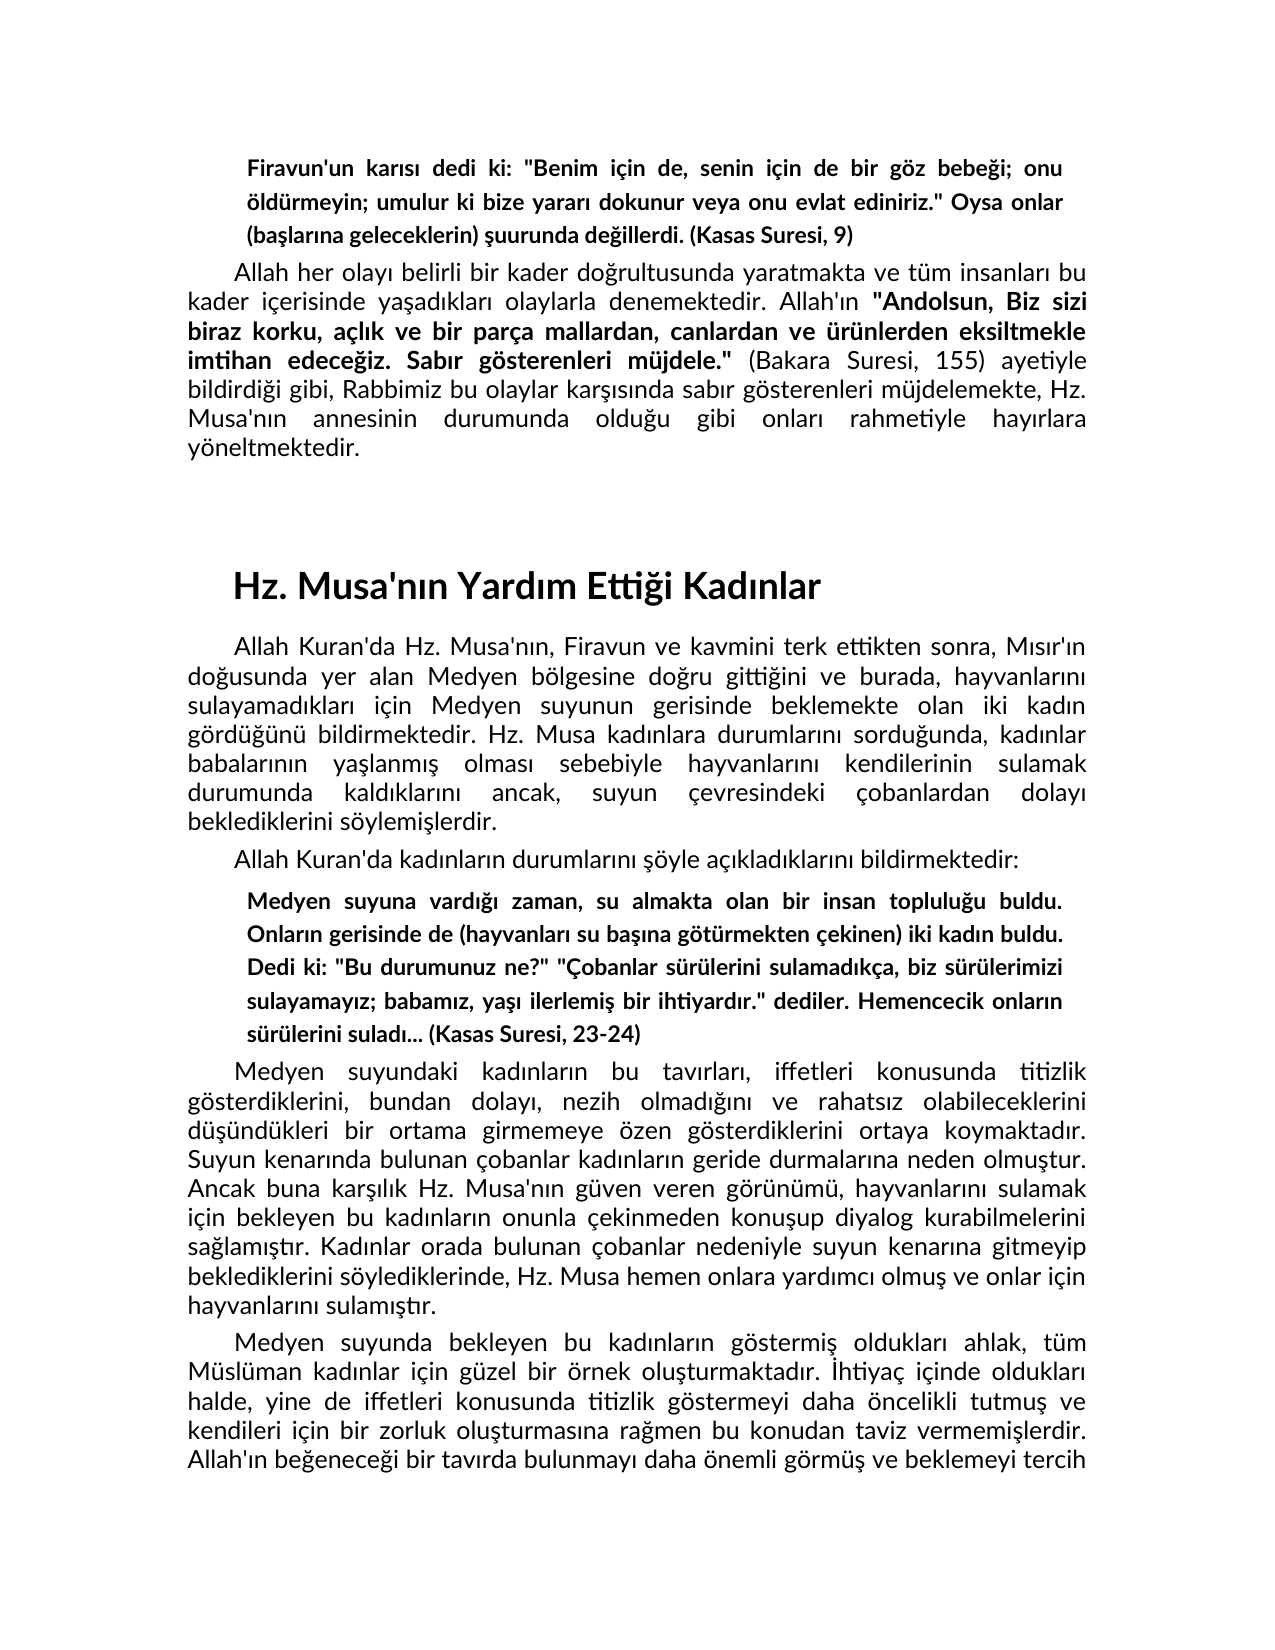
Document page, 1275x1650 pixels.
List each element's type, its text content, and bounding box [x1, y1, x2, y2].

subtitle Hz. Musa'nın Yardım Ettiği Kadınlar [232, 562, 1087, 607]
text Firavun'un karısı dedi ki: "Benim için de, senin için de bir göz bebeği; onu öldürmeyin; umulur ki bize yararı dokunur veya onu evlat ediniriz." Oysa onlar (başlarına geleceklerin) şuurunda değillerdi. (Kasas Suresi, 9) [247, 150, 1064, 250]
text Allah Kuran'da kadınların durumlarını şöyle açıkladıklarını bildirmektedir: [187, 845, 1087, 874]
text Medyen suyunda bekleyen bu kadınların göstermiş oldukları ahlak, tüm Müslüman kadınlar için güzel bir örnek oluşturmaktadır. İhtiyaç içinde oldukları halde, yine de iffetleri konusunda titizlik göstermeyi daha öncelikli tutmuş ve kendileri için bir zorluk oluşturmasına rağmen bu konudan taviz vermemişlerdir. Allah'ın beğeneceği bir tavırda bulunmayı daha önemli görmüş ve beklemeyi tercih [187, 1328, 1087, 1474]
text Medyen suyuna vardığı zaman, su almakta olan bir insan topluluğu buldu. Onların gerisinde de (hayvanları su başına götürmekten çekinen) iki kadın buldu. Dedi ki: "Bu durumunuz ne?" "Çobanlar sürülerini sulamadıkça, biz sürülerimizi sulayamayız; babamız, yaşı ilerlemiş bir ihtiyardır." dediler. Hemencecik onların sürülerini suladı... (Kasas Suresi, 23-24) [247, 882, 1064, 1049]
text Allah her olayı belirli bir kader doğrultusunda yaratmakta ve tüm insanları bu kader içerisinde yaşadıkları olaylarla denemektedir. Allah'ın "Andolsun, Biz sizi biraz korku, açlık ve bir parça mallardan, canlardan ve ürünlerden eksiltmekle imtihan edeceğiz. Sabır gösterenleri müjdele." (Bakara Suresi, 155) ayetiyle bildirdiği gibi, Rabbimiz bu olaylar karşısında sabır gösterenleri müjdelemekte, Hz. Musa'nın annesinin durumunda olduğu gibi onları rahmetiyle hayırlara yöneltmektedir. [187, 258, 1087, 462]
text Allah Kuran'da Hz. Musa'nın, Firavun ve kavmini terk ettikten sonra, Mısır'ın doğusunda yer alan Medyen bölgesine doğru gittiğini ve burada, hayvanlarını sulayamadıkları için Medyen suyunun gerisinde beklemekte olan iki kadın gördüğünü bildirmektedir. Hz. Musa kadınlara durumlarını sorduğunda, kadınlar babalarının yaşlanmış olması sebebiyle hayvanlarını kendilerinin sulamak durumunda kaldıklarını ancak, suyun çevresindeki çobanlardan dolayı beklediklerini söylemişlerdir. [187, 632, 1087, 837]
text Medyen suyundaki kadınların bu tavırları, iffetleri konusunda titizlik gösterdiklerini, bundan dolayı, nezih olmadığını ve rahatsız olabileceklerini düşündükleri bir ortama girmemeye özen gösterdiklerini ortaya koymaktadır. Suyun kenarında bulunan çobanlar kadınların geride durmalarına neden olmuştur. Ancak buna karşılık Hz. Musa'nın güven veren görünümü, hayvanlarını sulamak için bekleyen bu kadınların onunla çekinmeden konuşup diyalog kurabilmelerini sağlamıştır. Kadınlar orada bulunan çobanlar nedeniyle suyun kenarına gitmeyip beklediklerini söylediklerinde, Hz. Musa hemen onlara yardımcı olmuş ve onlar için hayvanlarını sulamıştır. [187, 1057, 1087, 1320]
